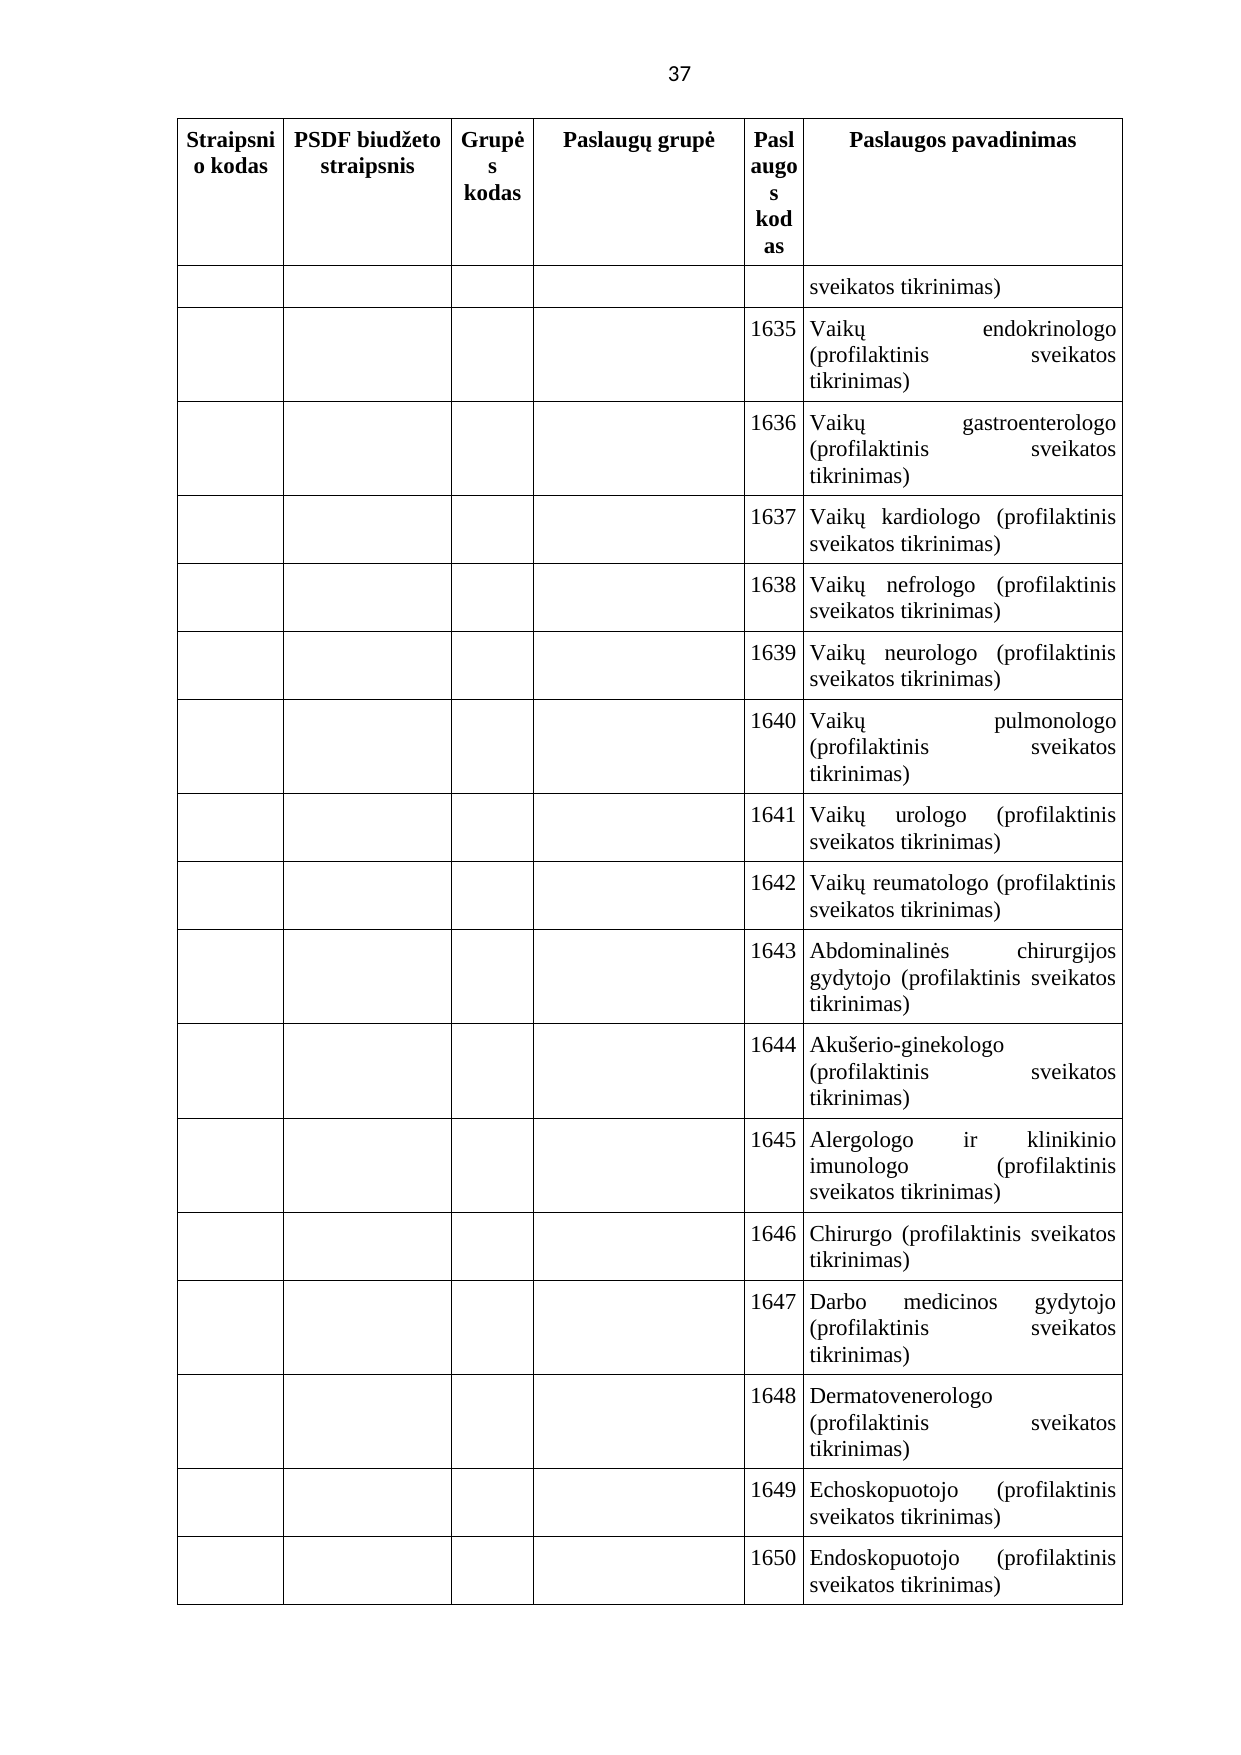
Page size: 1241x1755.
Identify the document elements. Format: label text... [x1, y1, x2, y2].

table_cell [452, 1213, 533, 1280]
table_cell [284, 1281, 451, 1374]
table_cell [534, 1213, 744, 1280]
table_cell [178, 266, 283, 307]
table_cell Chirurgo (profilaktinis sveikatos tikrinimas) [804, 1213, 1122, 1280]
table_cell 1644 [745, 1024, 803, 1118]
table_cell Vaikų pulmonologo (profilaktinis sveikatos tikrinimas) [804, 700, 1122, 793]
table_cell Alergologo ir klinikinio imunologo (profilaktinis sveikatos tikrinimas) [804, 1119, 1122, 1212]
table_cell Vaikų reumatologo (profilaktinis sveikatos tikrinimas) [804, 862, 1122, 929]
table_cell [178, 1375, 283, 1468]
table_cell [534, 1024, 744, 1118]
table_cell [284, 1537, 451, 1604]
table_cell [452, 496, 533, 563]
table_cell [178, 1537, 283, 1604]
table_cell [534, 496, 744, 563]
table_cell 1649 [745, 1469, 803, 1536]
table_cell [284, 862, 451, 929]
table_cell 1646 [745, 1213, 803, 1280]
table_cell [178, 1119, 283, 1212]
table_cell [452, 402, 533, 495]
table_cell [534, 1281, 744, 1374]
table_cell [534, 632, 744, 699]
table_header Paslaugų grupė [534, 119, 744, 265]
table_cell [452, 862, 533, 929]
table_cell [534, 1537, 744, 1604]
table_header Grupės kodas [452, 119, 533, 265]
table_cell [452, 1469, 533, 1536]
table_cell [534, 1119, 744, 1212]
table_cell 1650 [745, 1537, 803, 1604]
table_cell [534, 1375, 744, 1468]
table_cell Vaikų kardiologo (profilaktinis sveikatos tikrinimas) [804, 496, 1122, 563]
table_cell [178, 794, 283, 861]
table_cell [178, 496, 283, 563]
table_cell [534, 266, 744, 307]
table_cell [284, 402, 451, 495]
table_cell Endoskopuotojo (profilaktinis sveikatos tikrinimas) [804, 1537, 1122, 1604]
table_cell [178, 930, 283, 1023]
table_cell [452, 1119, 533, 1212]
table_cell [284, 632, 451, 699]
table_cell Vaikų neurologo (profilaktinis sveikatos tikrinimas) [804, 632, 1122, 699]
table_header Paslaugos kodas [745, 119, 803, 265]
table_cell Vaikų urologo (profilaktinis sveikatos tikrinimas) [804, 794, 1122, 861]
table_cell [452, 1024, 533, 1118]
table_cell [284, 266, 451, 307]
table_cell [178, 1469, 283, 1536]
table_cell Dermatovenerologo (profilaktinis sveikatos tikrinimas) [804, 1375, 1122, 1468]
table_cell [284, 564, 451, 631]
table_cell 1648 [745, 1375, 803, 1468]
table_cell [178, 1213, 283, 1280]
table_cell [534, 1469, 744, 1536]
table_header Straipsnio kodas [178, 119, 283, 265]
table_cell [284, 794, 451, 861]
table_cell [534, 308, 744, 401]
table_cell [452, 308, 533, 401]
table_cell [534, 862, 744, 929]
table_cell [534, 700, 744, 793]
table_cell 1637 [745, 496, 803, 563]
table_cell Echoskopuotojo (profilaktinis sveikatos tikrinimas) [804, 1469, 1122, 1536]
table_header PSDF biudžeto straipsnis [284, 119, 451, 265]
table_cell [534, 794, 744, 861]
table_cell [178, 1024, 283, 1118]
table_cell Vaikų nefrologo (profilaktinis sveikatos tikrinimas) [804, 564, 1122, 631]
table_cell [178, 632, 283, 699]
table_cell [178, 308, 283, 401]
table_cell [178, 564, 283, 631]
table_cell 1641 [745, 794, 803, 861]
table_cell [534, 402, 744, 495]
table_cell [284, 1024, 451, 1118]
table_cell [284, 1375, 451, 1468]
table_cell [534, 564, 744, 631]
table_header Paslaugos pavadinimas [804, 119, 1122, 265]
table_cell Akušerio-ginekologo (profilaktinis sveikatos tikrinimas) [804, 1024, 1122, 1118]
table_cell [745, 266, 803, 307]
table_cell Darbo medicinos gydytojo (profilaktinis sveikatos tikrinimas) [804, 1281, 1122, 1374]
table_cell [452, 930, 533, 1023]
table_cell [178, 402, 283, 495]
table_cell Abdominalinės chirurgijos gydytojo (profilaktinis sveikatos tikrinimas) [804, 930, 1122, 1023]
table_cell [284, 1119, 451, 1212]
table_cell [178, 862, 283, 929]
table_cell [284, 1469, 451, 1536]
table_cell [452, 564, 533, 631]
table_cell 1642 [745, 862, 803, 929]
table_cell Vaikų endokrinologo (profilaktinis sveikatos tikrinimas) [804, 308, 1122, 401]
table_cell 1645 [745, 1119, 803, 1212]
table_cell sveikatos tikrinimas) [804, 266, 1122, 307]
table_cell [284, 308, 451, 401]
table_cell 1643 [745, 930, 803, 1023]
table_cell [452, 794, 533, 861]
table_cell [284, 496, 451, 563]
table_cell [284, 1213, 451, 1280]
table_cell [534, 930, 744, 1023]
table_cell [452, 632, 533, 699]
table_cell [452, 1281, 533, 1374]
table_cell [452, 1375, 533, 1468]
table_cell 1638 [745, 564, 803, 631]
table_cell 1635 [745, 308, 803, 401]
table_cell [284, 930, 451, 1023]
table_cell [178, 1281, 283, 1374]
table_cell Vaikų gastroenterologo (profilaktinis sveikatos tikrinimas) [804, 402, 1122, 495]
table_cell [178, 700, 283, 793]
table_cell [452, 1537, 533, 1604]
table_cell [284, 700, 451, 793]
table_cell 1647 [745, 1281, 803, 1374]
table_cell [452, 266, 533, 307]
table_cell 1636 [745, 402, 803, 495]
table_cell [452, 700, 533, 793]
table_cell 1640 [745, 700, 803, 793]
table_cell 1639 [745, 632, 803, 699]
